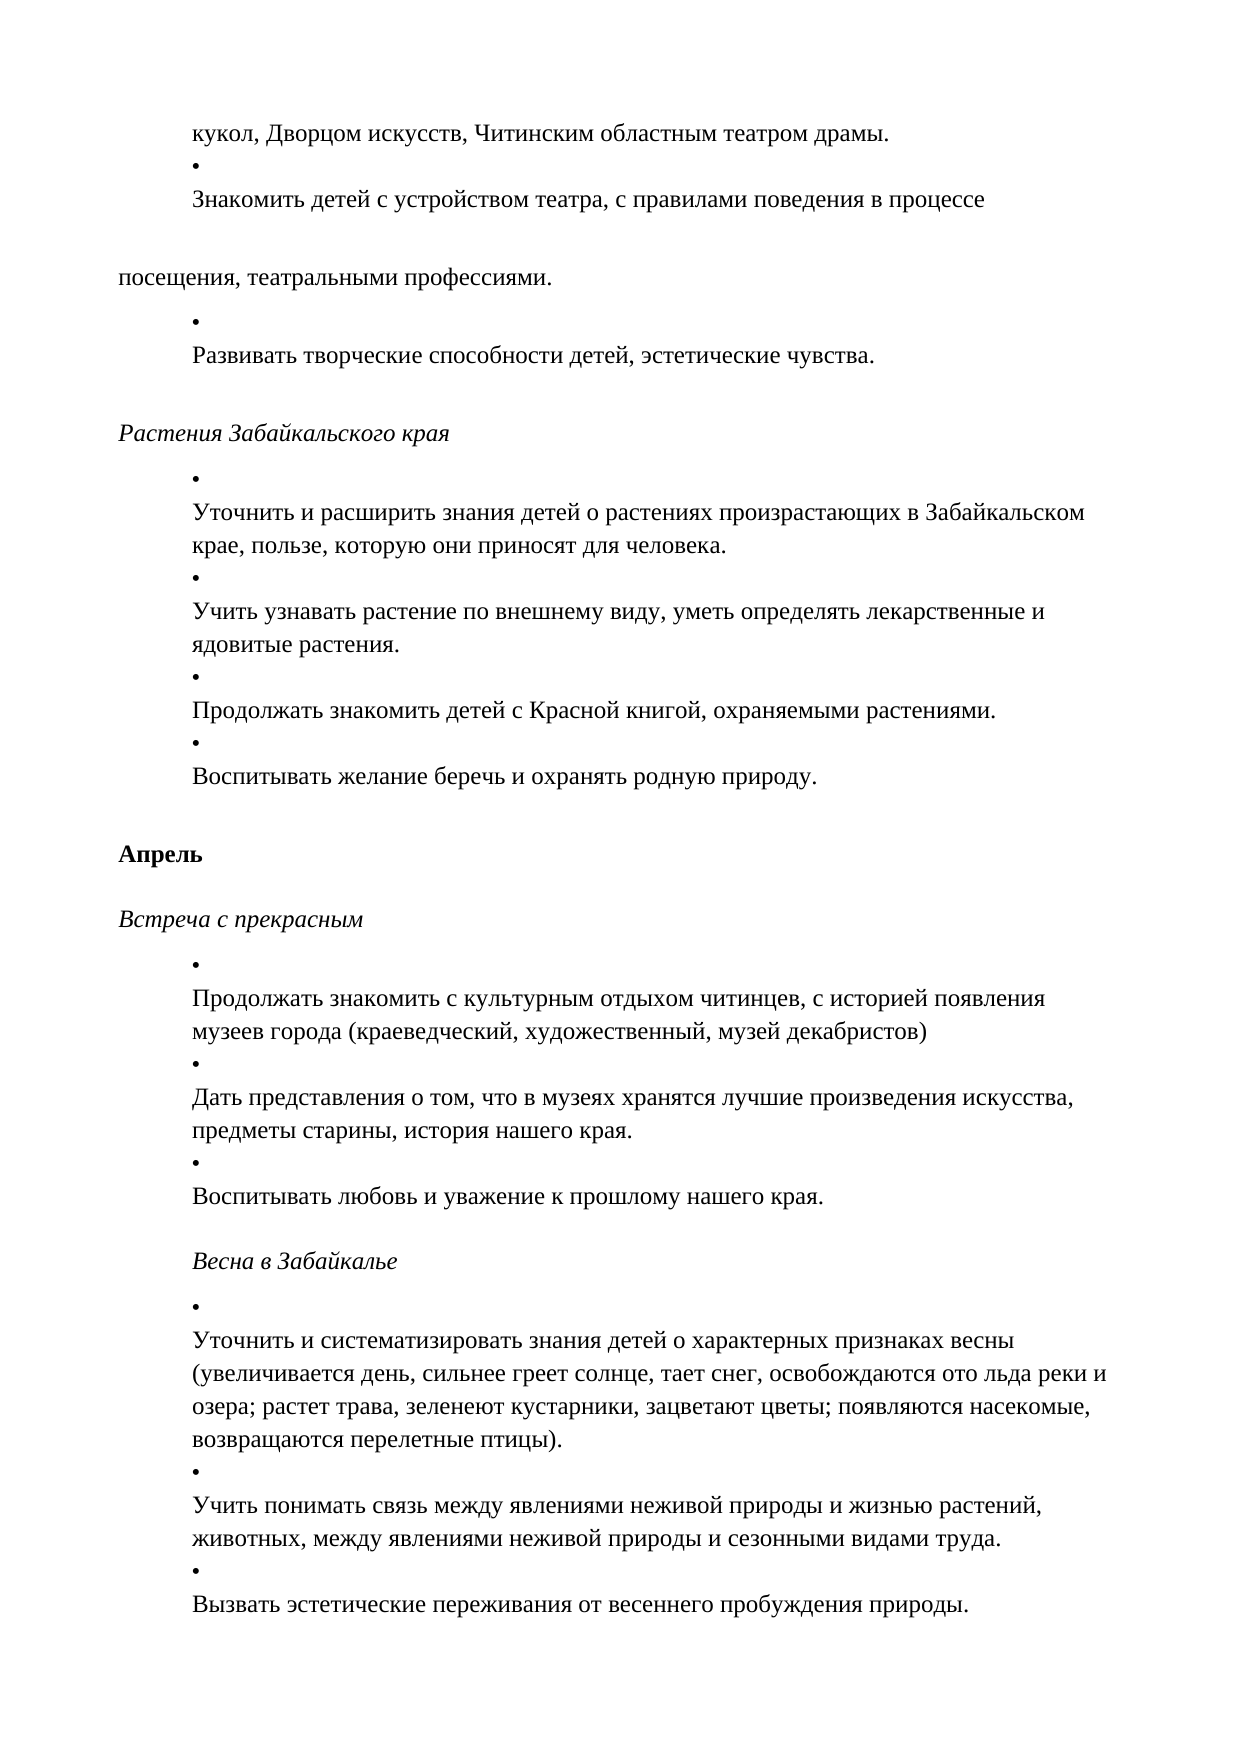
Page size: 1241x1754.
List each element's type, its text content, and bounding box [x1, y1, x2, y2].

list Учить понимать связь между явлениями неживой природы и жизнью растений, животных, между явлениями неживой природы и сезонными видами труда. [154, 1457, 1122, 1552]
text Апрель Встреча с прекрасным [118, 807, 1122, 933]
text Растения Забайкальского края [118, 386, 1122, 447]
list Воспитывать любовь и уважение к прошлому нашего края. Весна в Забайкалье [154, 1148, 1122, 1275]
list Учить узнавать растение по внешнему виду, уметь определять лекарственные и ядовитые растения. [154, 563, 1122, 658]
list Уточнить и расширить знания детей о растениях произрастающих в Забайкальском крае, пользе, которую они приносят для человека. [154, 464, 1122, 559]
list Дать представления о том, что в музеях хранятся лучшие произведения искусства, предметы старины, история нашего края. [154, 1049, 1122, 1144]
list Знакомить детей с устройством театра, с правилами поведения в процессе [154, 151, 1122, 213]
list Продолжать знакомить детей с Красной книгой, охраняемыми растениями. [154, 662, 1122, 724]
list Уточнить и систематизировать знания детей о характерных признаках весны (увеличивается день, сильнее греет солнце, тает снег, освобождаются ото льда реки и озера; растет трава, зеленеют кустарники, зацветают цветы; появляются насекомые, возвращаются перелетные птицы). [154, 1292, 1122, 1453]
list Воспитывать желание беречь и охранять родную природу. [154, 728, 1122, 790]
list Вызвать эстетические переживания от весеннего пробуждения природы. [154, 1556, 1122, 1618]
list кукол, Дворцом искусств, Читинским областным театром драмы. [154, 118, 1122, 147]
list Развивать творческие способности детей, эстетические чувства. [154, 307, 1122, 369]
text посещения, театральными профессиями. [118, 230, 1122, 291]
list Продолжать знакомить с культурным отдыхом читинцев, с историей появления музеев города (краеведческий, художественный, музей декабристов) [154, 950, 1122, 1045]
